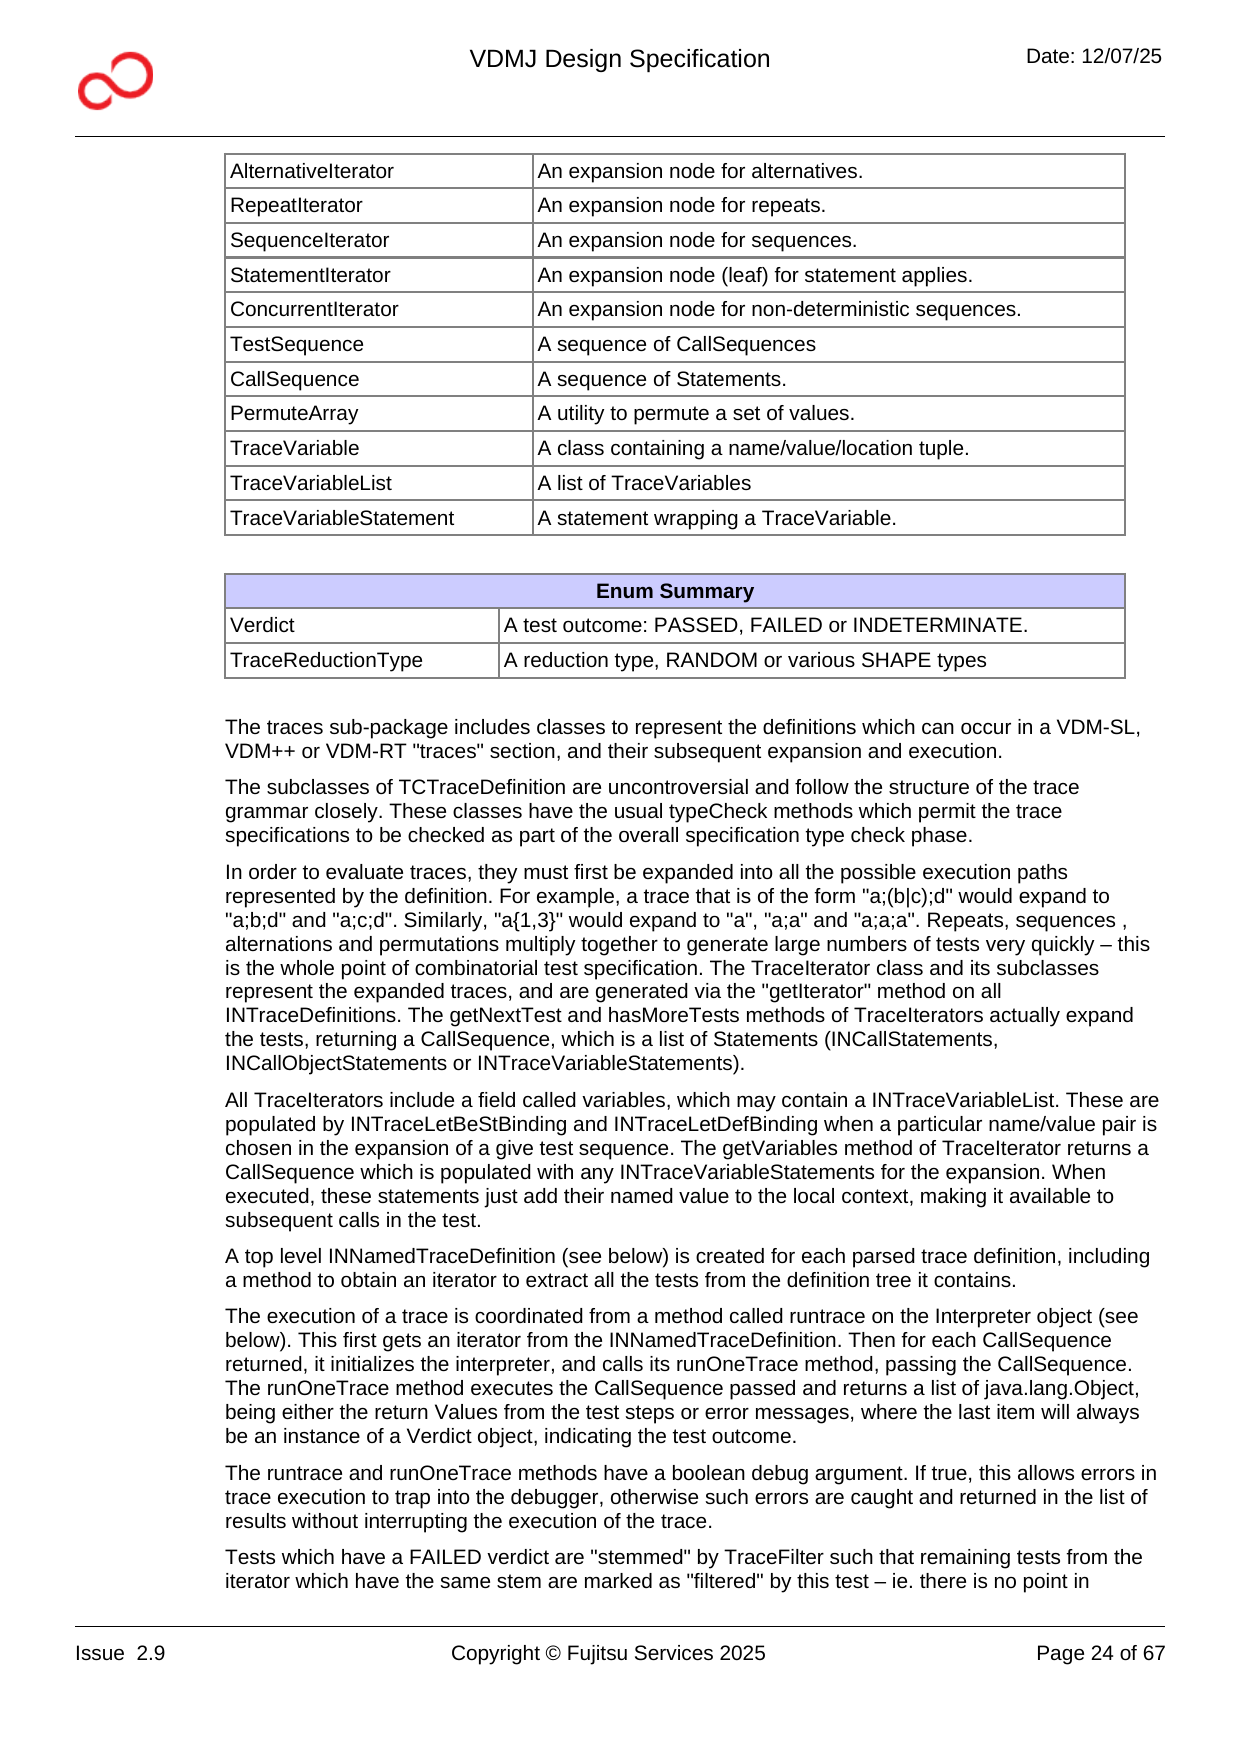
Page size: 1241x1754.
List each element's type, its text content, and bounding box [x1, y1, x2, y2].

table_cell TraceVariableStatement [226, 501, 532, 534]
text The subclasses of TCTraceDefinition are uncontroversial and follow the structure of the trace grammar closely. These classes have the usual typeCheck methods which permit the trace specifications to be checked as part of the overall specification type check phase. [225, 776, 1165, 847]
table_cell ConcurrentIterator [226, 293, 532, 326]
text All TraceIterators include a field called variables, which may contain a INTraceVariableList. These are populated by INTraceLetBeStBinding and INTraceLetDefBinding when a particular name/value pair is chosen in the expansion of a give test sequence. The getVariables method of TraceIterator returns a CallSequence which is populated with any INTraceVariableStatements for the expansion. When executed, these statements just add their named value to the local context, making it available to subsequent calls in the test. [225, 1088, 1165, 1232]
text In order to evaluate traces, they must first be expanded into all the possible execution paths represented by the definition. For example, a trace that is of the form "a;(b|c);d" would expand to "a;b;d" and "a;c;d". Similarly, "a{1,3}" would expand to "a", "a;a" and "a;a;a". Repeats, sequences , alternations and permutations multiply together to generate large numbers of tests very quickly – this is the whole point of combinatorial test specification. The TraceIterator class and its subclasses represent the expanded traces, and are generated via the "getIterator" method on all INTraceDefinitions. The getNextTest and hasMoreTests methods of TraceIterators actually expand the tests, returning a CallSequence, which is a list of Statements (INCallStatements, INCallObjectStatements or INTraceVariableStatements). [225, 860, 1165, 1076]
table_cell StatementIterator [226, 259, 532, 291]
table_cell TraceVariable [226, 432, 532, 464]
text The runtrace and runOneTrace methods have a boolean debug argument. If true, this allows errors in trace execution to trap into the debugger, otherwise such errors are caught and returned in the list of results without interrupting the execution of the trace. [225, 1461, 1165, 1533]
table_cell TraceVariableList [226, 467, 532, 499]
table_cell A list of TraceVariables [534, 467, 1124, 499]
picture [78, 44, 153, 120]
text The execution of a trace is coordinated from a method called runtrace on the Interpreter object (see below). This first gets an iterator from the INNamedTraceDefinition. Then for each CallSequence returned, it initializes the interpreter, and calls its runOneTrace method, passing the CallSequence. The runOneTrace method executes the CallSequence passed and returns a list of java.lang.Object, being either the return Values from the test steps or error messages, where the last item will always be an instance of a Verdict object, indicating the test outcome. [225, 1305, 1165, 1448]
table_cell A statement wrapping a TraceVariable. [534, 501, 1124, 534]
table_cell An expansion node (leaf) for statement applies. [534, 259, 1124, 291]
table_cell RepeatIterator [226, 189, 532, 222]
table_cell AlternativeIterator [226, 155, 532, 187]
table_cell An expansion node for alternatives. [534, 155, 1124, 187]
text The traces sub-package includes classes to represent the definitions which can occur in a VDM-SL, VDM++ or VDM-RT "traces" section, and their subsequent expansion and execution. [225, 715, 1165, 763]
table_header Enum Summary [226, 575, 1124, 607]
table_cell SequenceIterator [226, 224, 532, 256]
table_cell An expansion node for repeats. [534, 189, 1124, 222]
table_cell PermuteArray [226, 397, 532, 430]
table_cell TraceReductionType [226, 644, 498, 677]
table_cell An expansion node for sequences. [534, 224, 1124, 256]
table_cell A utility to permute a set of values. [534, 397, 1124, 430]
table_cell A sequence of Statements. [534, 363, 1124, 395]
table_cell A test outcome: PASSED, FAILED or INDETERMINATE. [500, 609, 1124, 642]
table_cell TestSequence [226, 328, 532, 361]
table_cell An expansion node for non-deterministic sequences. [534, 293, 1124, 326]
table_cell A reduction type, RANDOM or various SHAPE types [500, 644, 1124, 677]
table_cell CallSequence [226, 363, 532, 395]
table_cell A sequence of CallSequences [534, 328, 1124, 361]
text A top level INNamedTraceDefinition (see below) is created for each parsed trace definition, including a method to obtain an iterator to extract all the tests from the definition tree it contains. [225, 1244, 1165, 1292]
table_cell Verdict [226, 609, 498, 642]
table_cell A class containing a name/value/location tuple. [534, 432, 1124, 464]
text Tests which have a FAILED verdict are "stemmed" by TraceFilter such that remaining tests from the iterator which have the same stem are marked as "filtered" by this test – ie. there is no point in [225, 1545, 1165, 1593]
